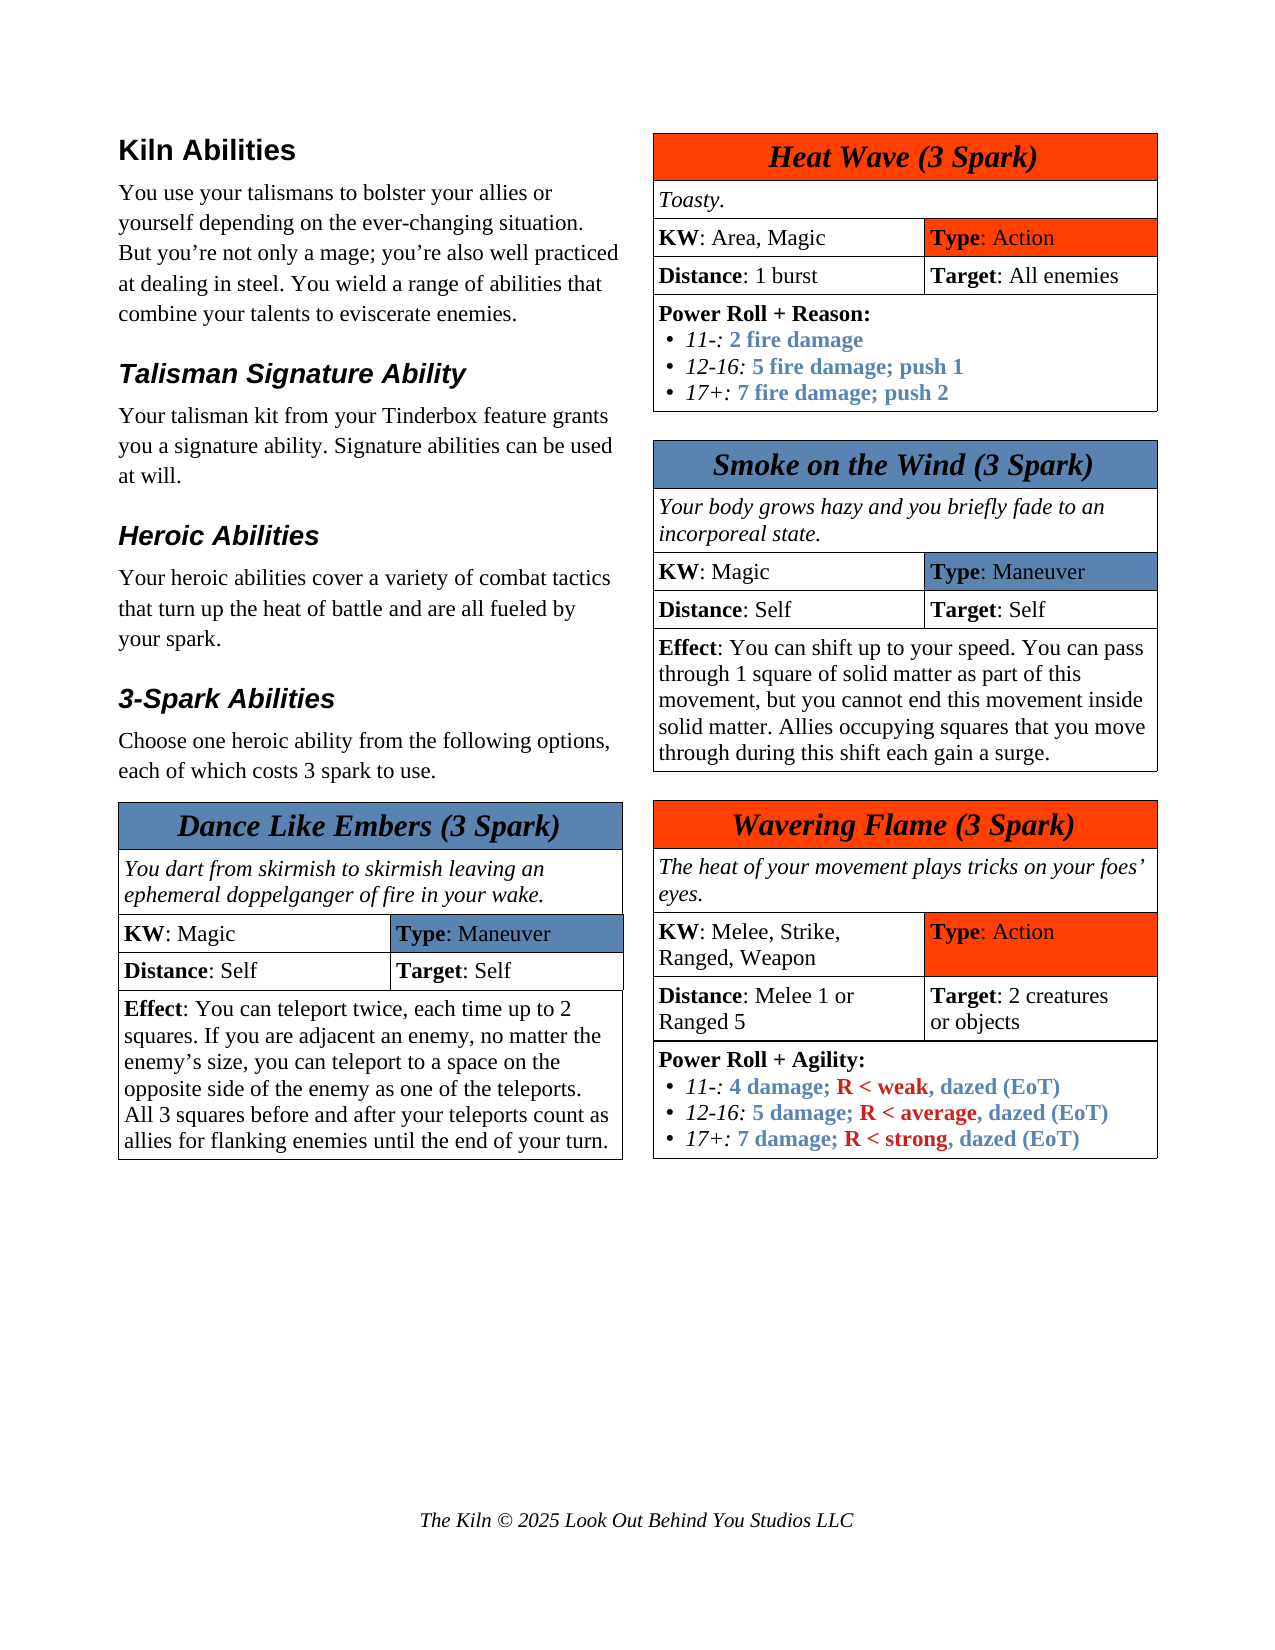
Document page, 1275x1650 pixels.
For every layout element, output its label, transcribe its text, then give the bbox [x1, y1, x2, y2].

table_header KW: Area, Magic [654, 219, 924, 256]
table_cell Toasty. [654, 181, 1157, 218]
table_header Smoke on the Wind (3 Spark) [654, 441, 1157, 488]
table_header Type: Maneuver [925, 553, 1157, 590]
table_header Effect: You can teleport twice, each time up to 2 squares. If you are adjacent an enemy, no matter the enemy’s size, you can teleport to a space on the opposite side of the enemy as one of the teleports. All 3 squares before and after your teleports count as allies for flanking enemies until the end of your turn. [119, 991, 622, 1159]
subtitle 3-Spark Abilities [118, 682, 622, 714]
table_cell Distance: Self [119, 953, 390, 990]
table_cell Distance: Melee 1 or Ranged 5 [654, 977, 924, 1040]
table_header Dance Like Embers (3 Spark) [119, 803, 622, 849]
table_header Power Roll + Agility: 11-: 4 damage; R < weak, dazed (EoT) 12-16: 5 damage; R < average, dazed (EoT) 17+: 7 damage; R < strong, dazed (EoT) [654, 1042, 1157, 1158]
table_cell Target: 2 creatures or objects [925, 977, 1157, 1040]
table_header KW: Magic [654, 553, 924, 590]
subtitle Heroic Abilities [118, 520, 622, 552]
text Your heroic abilities cover a variety of combat tactics that turn up the heat of battle and are all fueled by your spark. [118, 564, 622, 651]
table_header Effect: You can shift up to your speed. You can pass through 1 square of solid matter as part of this movement, but you cannot end this movement inside solid matter. Allies occupying squares that you move through during this shift each gain a surge. [654, 629, 1157, 771]
table_header Type: Maneuver [391, 915, 623, 952]
table_header Type: Action [925, 219, 1157, 256]
table_header KW: Magic [119, 915, 390, 952]
table_cell Distance: Self [654, 591, 924, 628]
table_header Type: Action [925, 913, 1157, 976]
table_cell Your body grows hazy and you briefly fade to an incorporeal state. [654, 489, 1157, 552]
table_header KW: Melee, Strike, Ranged, Weapon [654, 913, 924, 976]
text Your talisman kit from your Tinderbox feature grants you a signature ability. Signature abilities can be used at will. [118, 402, 622, 489]
text You use your talismans to bolster your allies or yourself depending on the ever-changing situation. But you’re not only a mage; you’re also well practiced at dealing in steel. You wield a range of abilities that combine your talents to eviscerate enemies. [118, 179, 622, 326]
subtitle Kiln Abilities [118, 133, 622, 166]
table_cell Target: Self [925, 591, 1157, 628]
table_header Heat Wave (3 Spark) [654, 134, 1157, 180]
subtitle Talisman Signature Ability [118, 357, 622, 389]
table_cell You dart from skirmish to skirmish leaving an ephemeral doppelganger of fire in your wake. [119, 850, 622, 914]
table_cell Target: All enemies [925, 257, 1157, 294]
table_cell Distance: 1 burst [654, 257, 924, 294]
table_header Wavering Flame (3 Spark) [654, 801, 1157, 848]
table_header Power Roll + Reason: 11-: 2 fire damage 12-16: 5 fire damage; push 1 17+: 7 fire damage; push 2 [654, 295, 1157, 411]
table_cell The heat of your movement plays tricks on your foes’ eyes. [654, 849, 1157, 912]
text Choose one heroic ability from the following options, each of which costs 3 spark to use. [118, 727, 622, 783]
table_cell Target: Self [391, 953, 623, 990]
